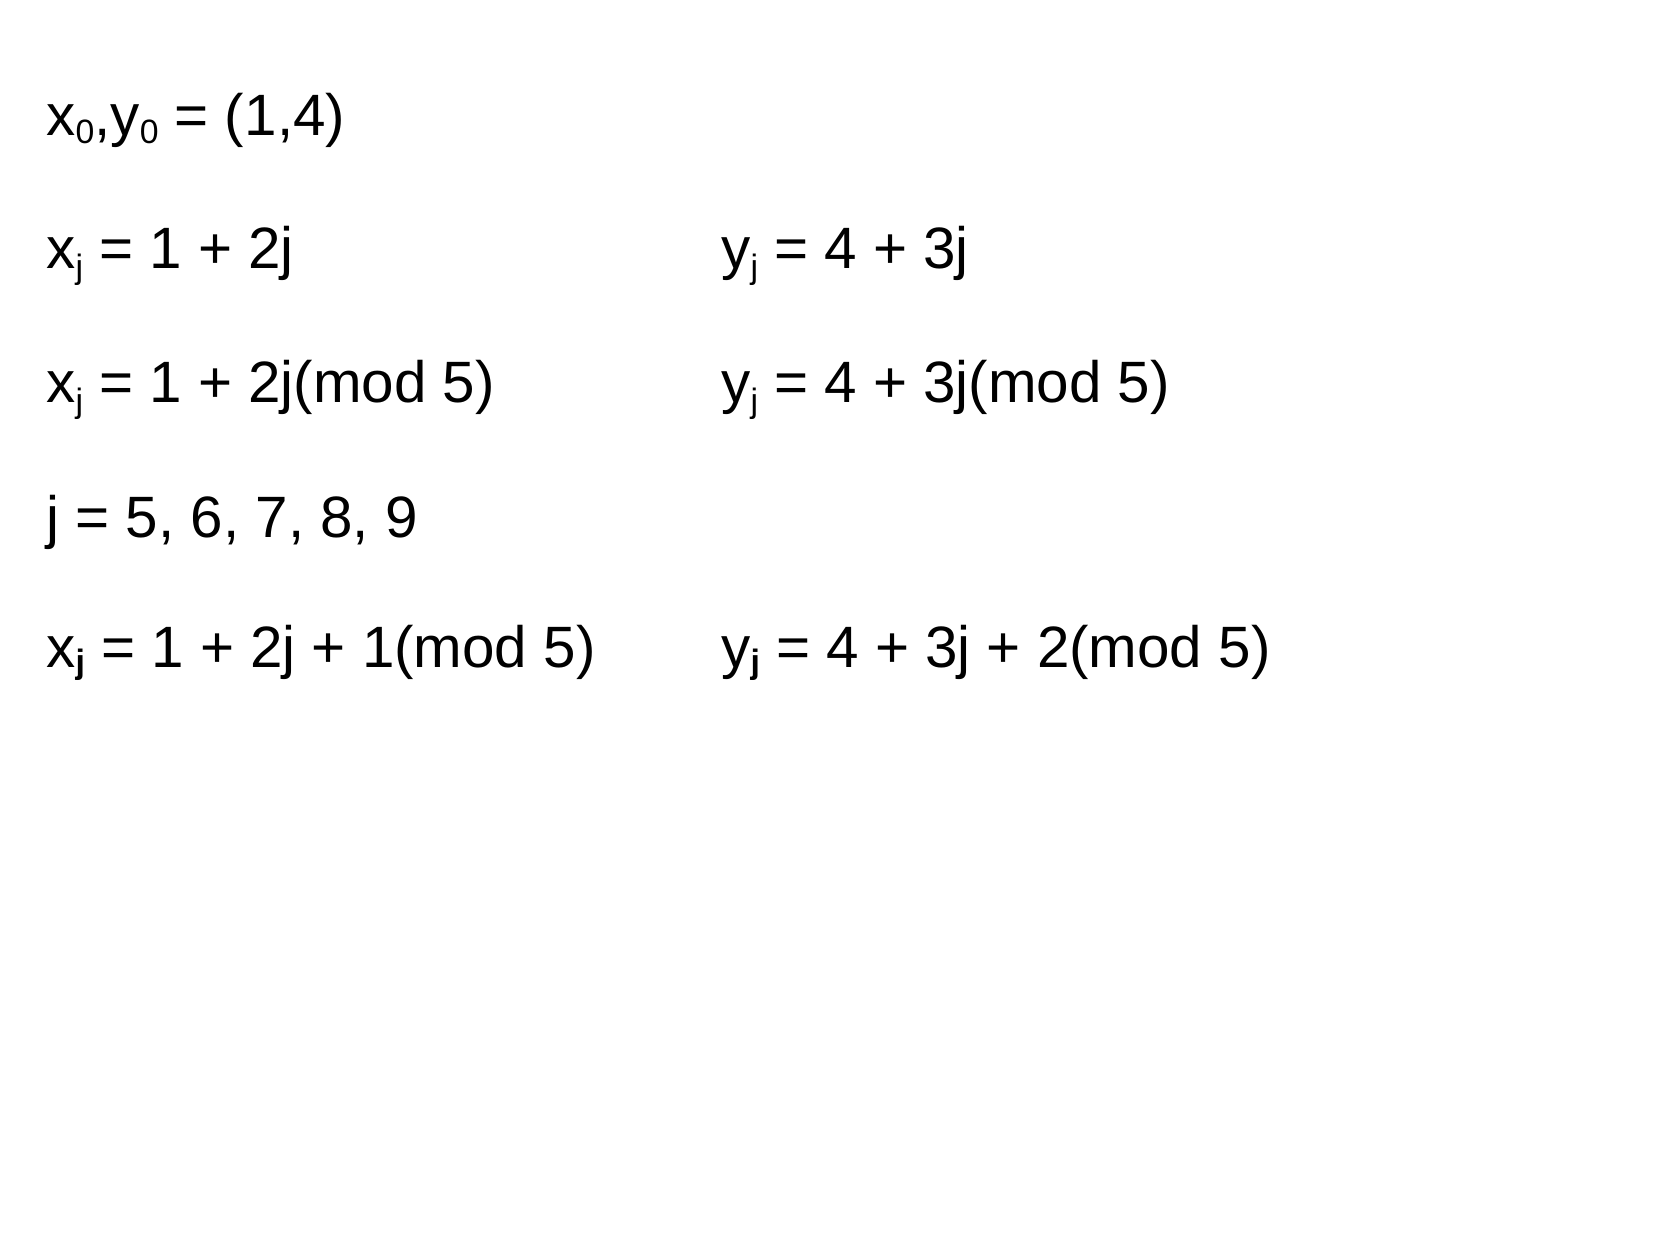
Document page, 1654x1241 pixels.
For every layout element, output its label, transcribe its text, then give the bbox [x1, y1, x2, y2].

text_box x0,y0 = (1,4) xj = 1 + 2j yj = 4 + 3j xj = 1 + 2j(mod 5) yj = 4 + 3j(mod 5) j = 5, 6, 7, 8, 9 xj = 1 + 2j + 1(mod 5) yj = 4 + 3j + 2(mod 5) [31, 75, 1607, 892]
